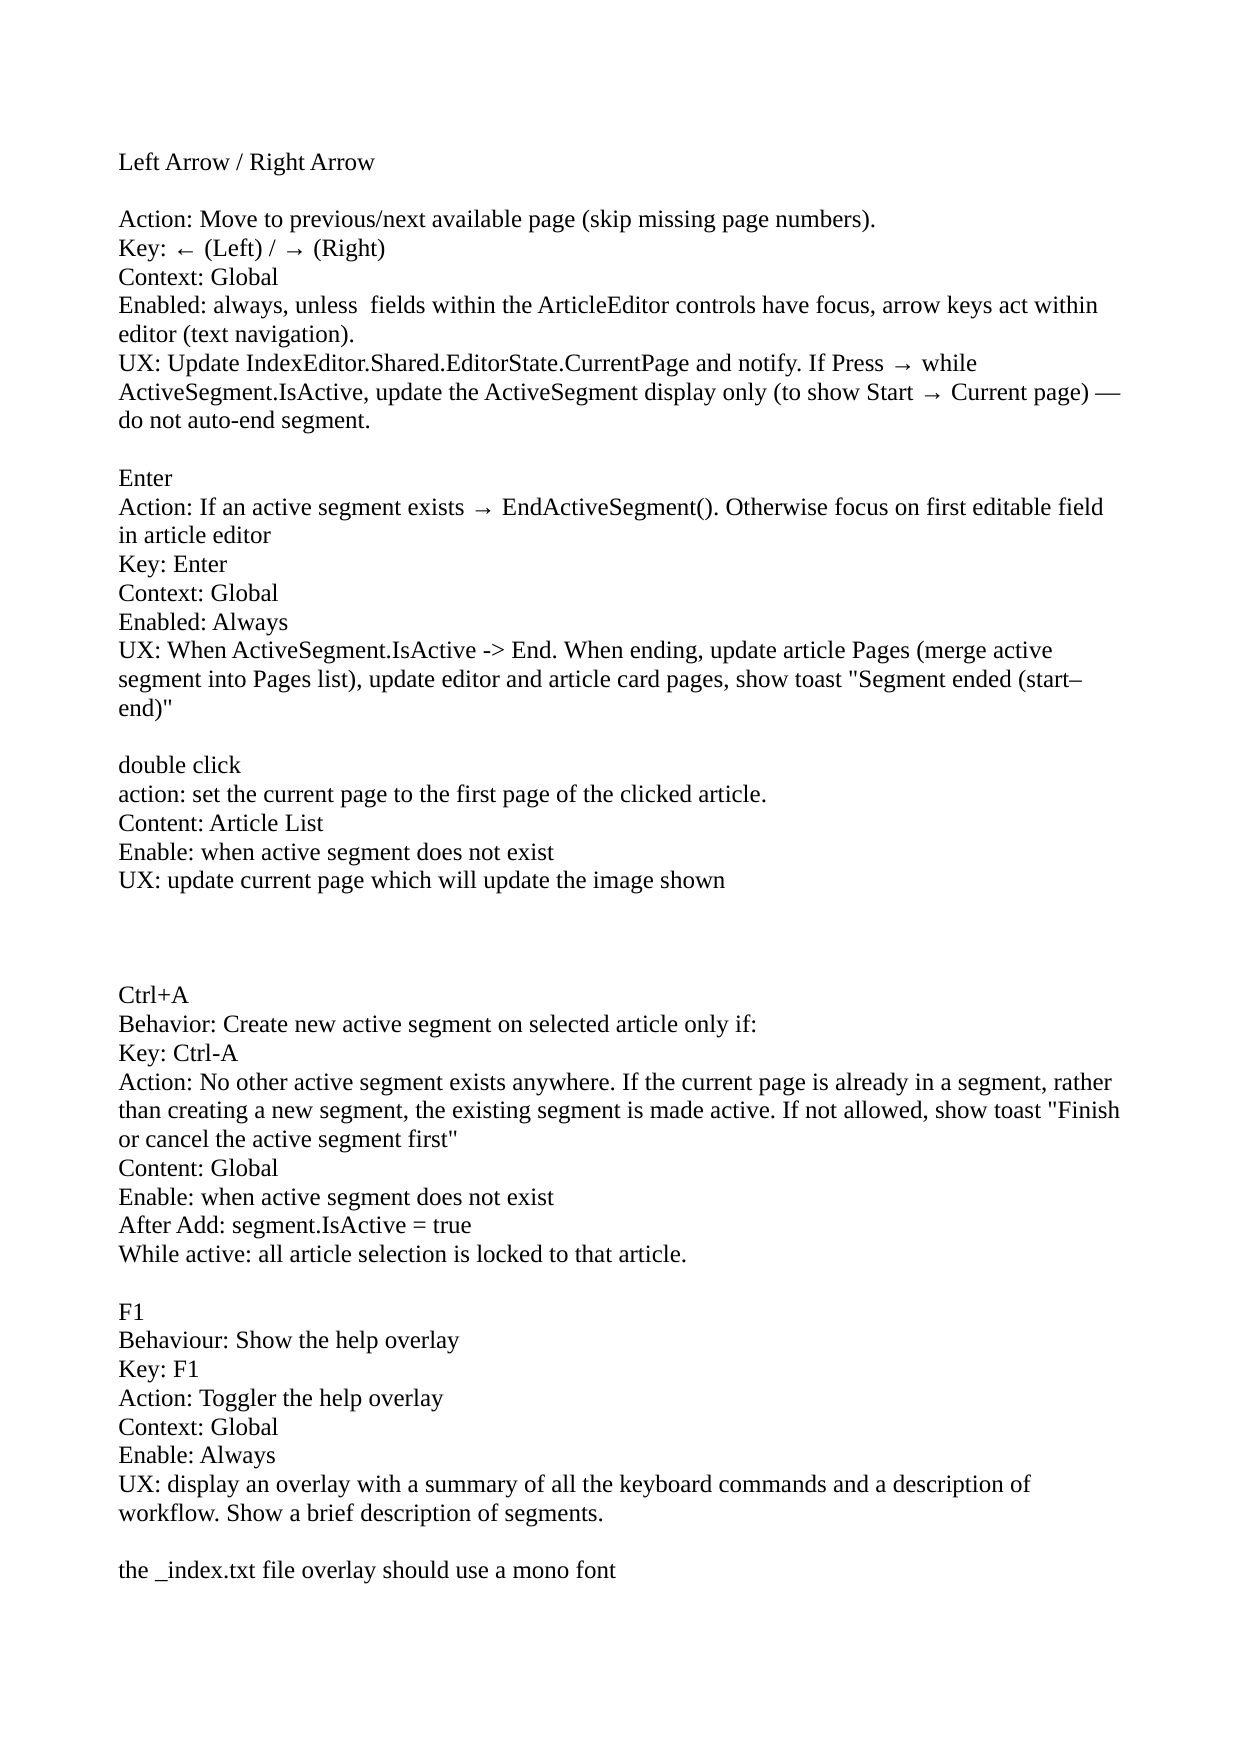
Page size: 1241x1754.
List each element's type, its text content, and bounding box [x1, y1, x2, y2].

text Enable: Always [118, 1441, 1122, 1469]
text UX: display an overlay with a summary of all the keyboard commands and a description of workflow. Show a brief description of segments. [118, 1469, 1122, 1527]
text Action: If an active segment exists → EndActiveSegment(). Otherwise focus on first editable field in article editor [118, 492, 1122, 549]
text Left Arrow / Right Arrow [118, 147, 1122, 176]
text After Add: segment.IsActive = true [118, 1211, 1122, 1239]
text UX: update current page which will update the image shown [118, 866, 1122, 894]
text Behaviour: Show the help overlay [118, 1326, 1122, 1354]
text double click [118, 751, 1122, 779]
text Enter [118, 463, 1122, 492]
text Enable: when active segment does not exist [118, 1182, 1122, 1211]
text Content: Article List [118, 808, 1122, 837]
text Action: Toggler the help overlay [118, 1383, 1122, 1412]
text Key: Ctrl-A [118, 1038, 1122, 1067]
text Key: ← (Left) / → (Right) [118, 233, 1122, 262]
text Enable: when active segment does not exist [118, 837, 1122, 866]
text Enabled: always, unless fields within the ArticleEditor controls have focus, arrow keys act within editor (text navigation). [118, 291, 1122, 348]
text Context: Global [118, 578, 1122, 607]
text UX: Update IndexEditor.Shared.EditorState.CurrentPage and notify. If Press → while ActiveSegment.IsActive, update the ActiveSegment display only (to show Start → Current page) — do not auto-end segment. [118, 348, 1122, 434]
text Context: Global [118, 262, 1122, 291]
text Key: F1 [118, 1354, 1122, 1383]
text Ctrl+A [118, 981, 1122, 1009]
text UX: When ActiveSegment.IsActive -> End. When ending, update article Pages (merge active segment into Pages list), update editor and article card pages, show toast "Segment ended (start–end)" [118, 636, 1122, 722]
text Behavior: Create new active segment on selected article only if: [118, 1009, 1122, 1038]
text F1 [118, 1297, 1122, 1326]
text Content: Global [118, 1153, 1122, 1182]
text While active: all article selection is locked to that article. [118, 1239, 1122, 1268]
text Action: Move to previous/next available page (skip missing page numbers). [118, 204, 1122, 233]
text Context: Global [118, 1412, 1122, 1441]
text the _index.txt file overlay should use a mono font [118, 1556, 1122, 1584]
text action: set the current page to the first page of the clicked article. [118, 779, 1122, 808]
text Action: No other active segment exists anywhere. If the current page is already in a segment, rather than creating a new segment, the existing segment is made active. If not allowed, show toast "Finish or cancel the active segment first" [118, 1067, 1122, 1153]
text Enabled: Always [118, 607, 1122, 636]
text Key: Enter [118, 549, 1122, 578]
